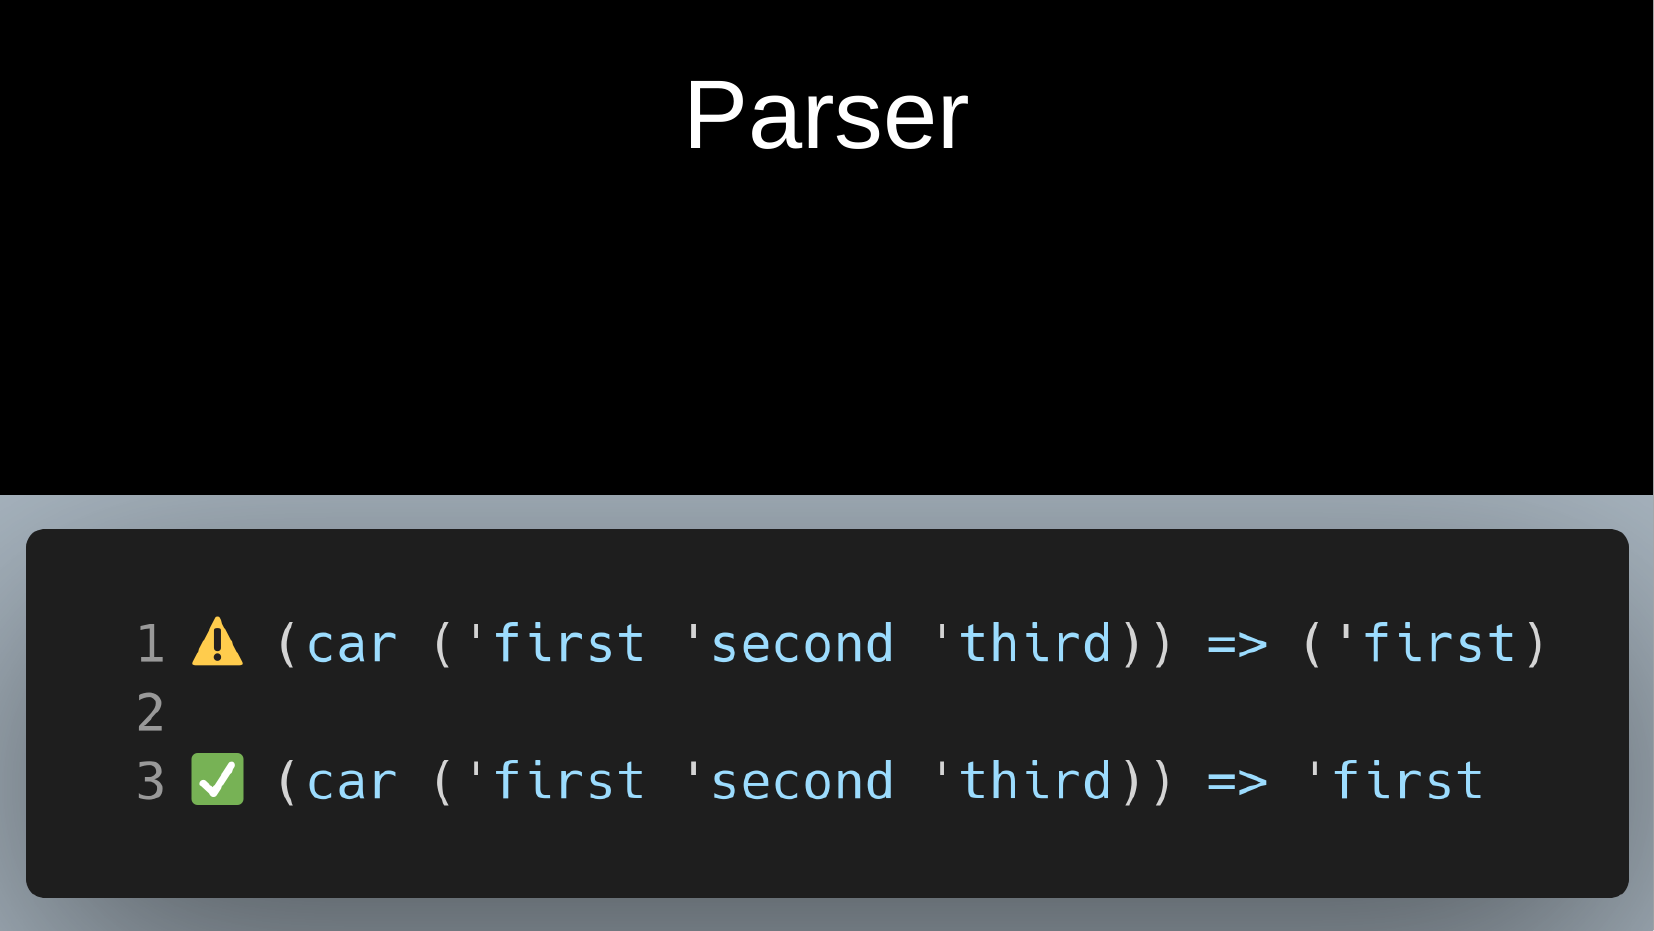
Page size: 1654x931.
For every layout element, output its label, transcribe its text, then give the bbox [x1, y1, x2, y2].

title Parser [82, 37, 1571, 193]
picture [0, 495, 1654, 931]
